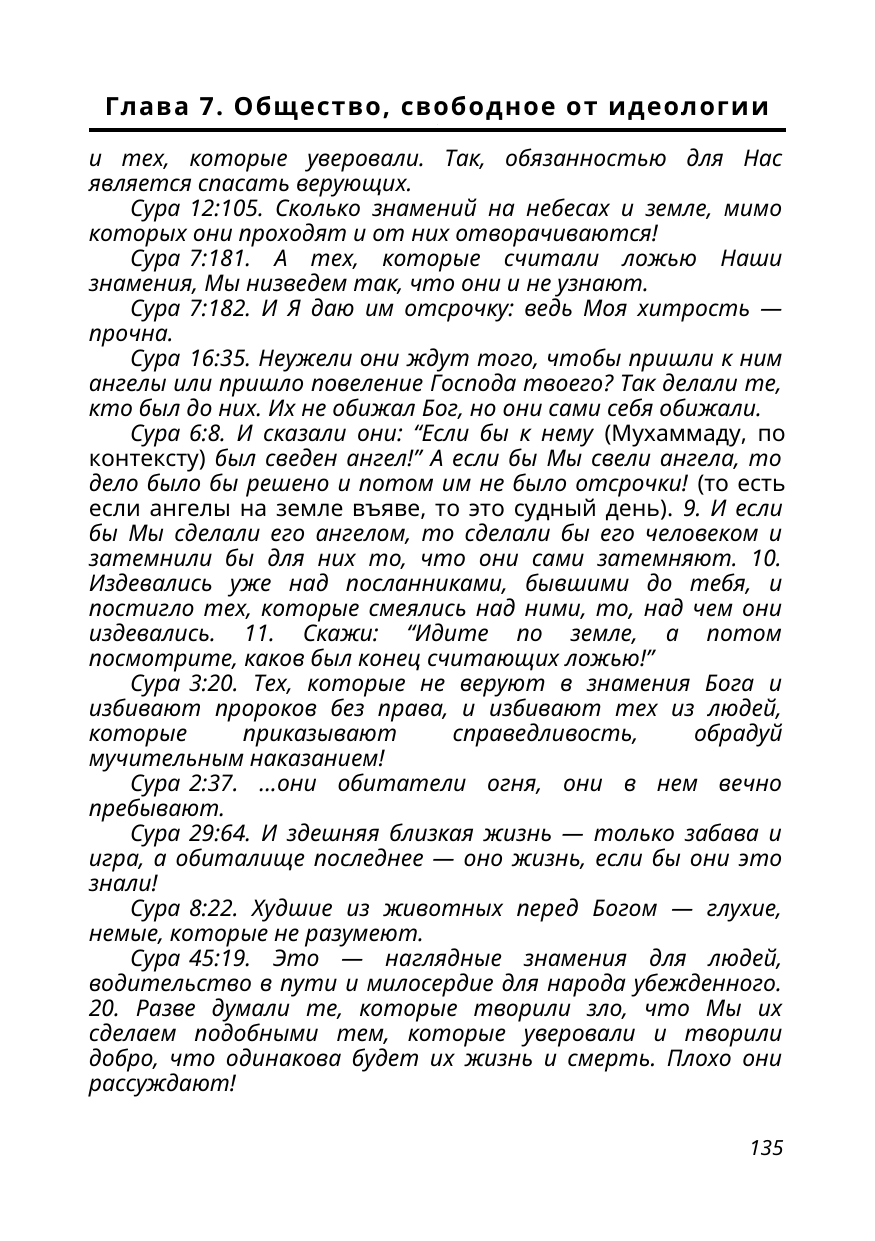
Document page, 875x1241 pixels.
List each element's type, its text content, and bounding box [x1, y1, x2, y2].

text Сура 2:37. ...они обитатели огня, они в нем вечно пребывают. [89, 771, 786, 821]
text Сура 7:182. И Я даю им отсрочку: ведь Моя хитрость — прочна. [89, 296, 786, 346]
text Сура 16:35. Неужели они ждут того, чтобы пришли к ним ангелы или пришло повеление Господа твоего? Так делали те, кто был до них. Их не обижал Бог, но они сами себя обижали. [89, 346, 786, 421]
text Сура 6:8. И сказали они: “Если бы к нему (Мухаммаду, по контексту) был сведен ангел!” А если бы Мы свели ангела, то дело было бы решено и потом им не было отсрочки! (то есть если ангелы на земле въяве, то это судный день). 9. И если бы Мы сделали его ангелом, то сделали бы его человеком и затемнили бы для них то, что они сами затемняют. 10. Издевались уже над посланниками, бывшими до тебя, и постигло тех, которые смеялись над ними, то, над чем они издевались. 11. Скажи: “Идите по земле, а потом посмотрите, каков был конец считающих ложью!” [89, 421, 786, 671]
text Сура 12:105. Сколько знамений на небесах и земле, мимо которых они проходят и от них отворачиваются! [89, 196, 786, 246]
text Сура 29:64. И здешняя близкая жизнь — только забава и игра, а обиталище последнее — оно жизнь, если бы они это знали! [89, 821, 786, 896]
text и тех, которые уверовали. Так, обязанностью для Нас является спасать верующих. [89, 146, 786, 196]
text Сура 8:22. Худшие из животных перед Богом — глухие, немые, которые не разумеют. [89, 896, 786, 946]
text Сура 45:19. Это — наглядные знамения для людей, водительство в пути и милосердие для народа убежденного. 20. Разве думали те, которые творили зло, что Мы их сделаем подобными тем, которые уверовали и творили добро, что одинакова будет их жизнь и смерть. Плохо они рассуждают! [89, 946, 786, 1096]
text Сура 7:181. А тех, которые считали ложью Наши знамения, Мы низведем так, что они и не узнают. [89, 246, 786, 296]
text Сура 3:20. Тех, которые не веруют в знамения Бога и избивают пророков без права, и избивают тех из людей, которые приказывают справедливость, обрадуй мучительным наказанием! [89, 671, 786, 771]
